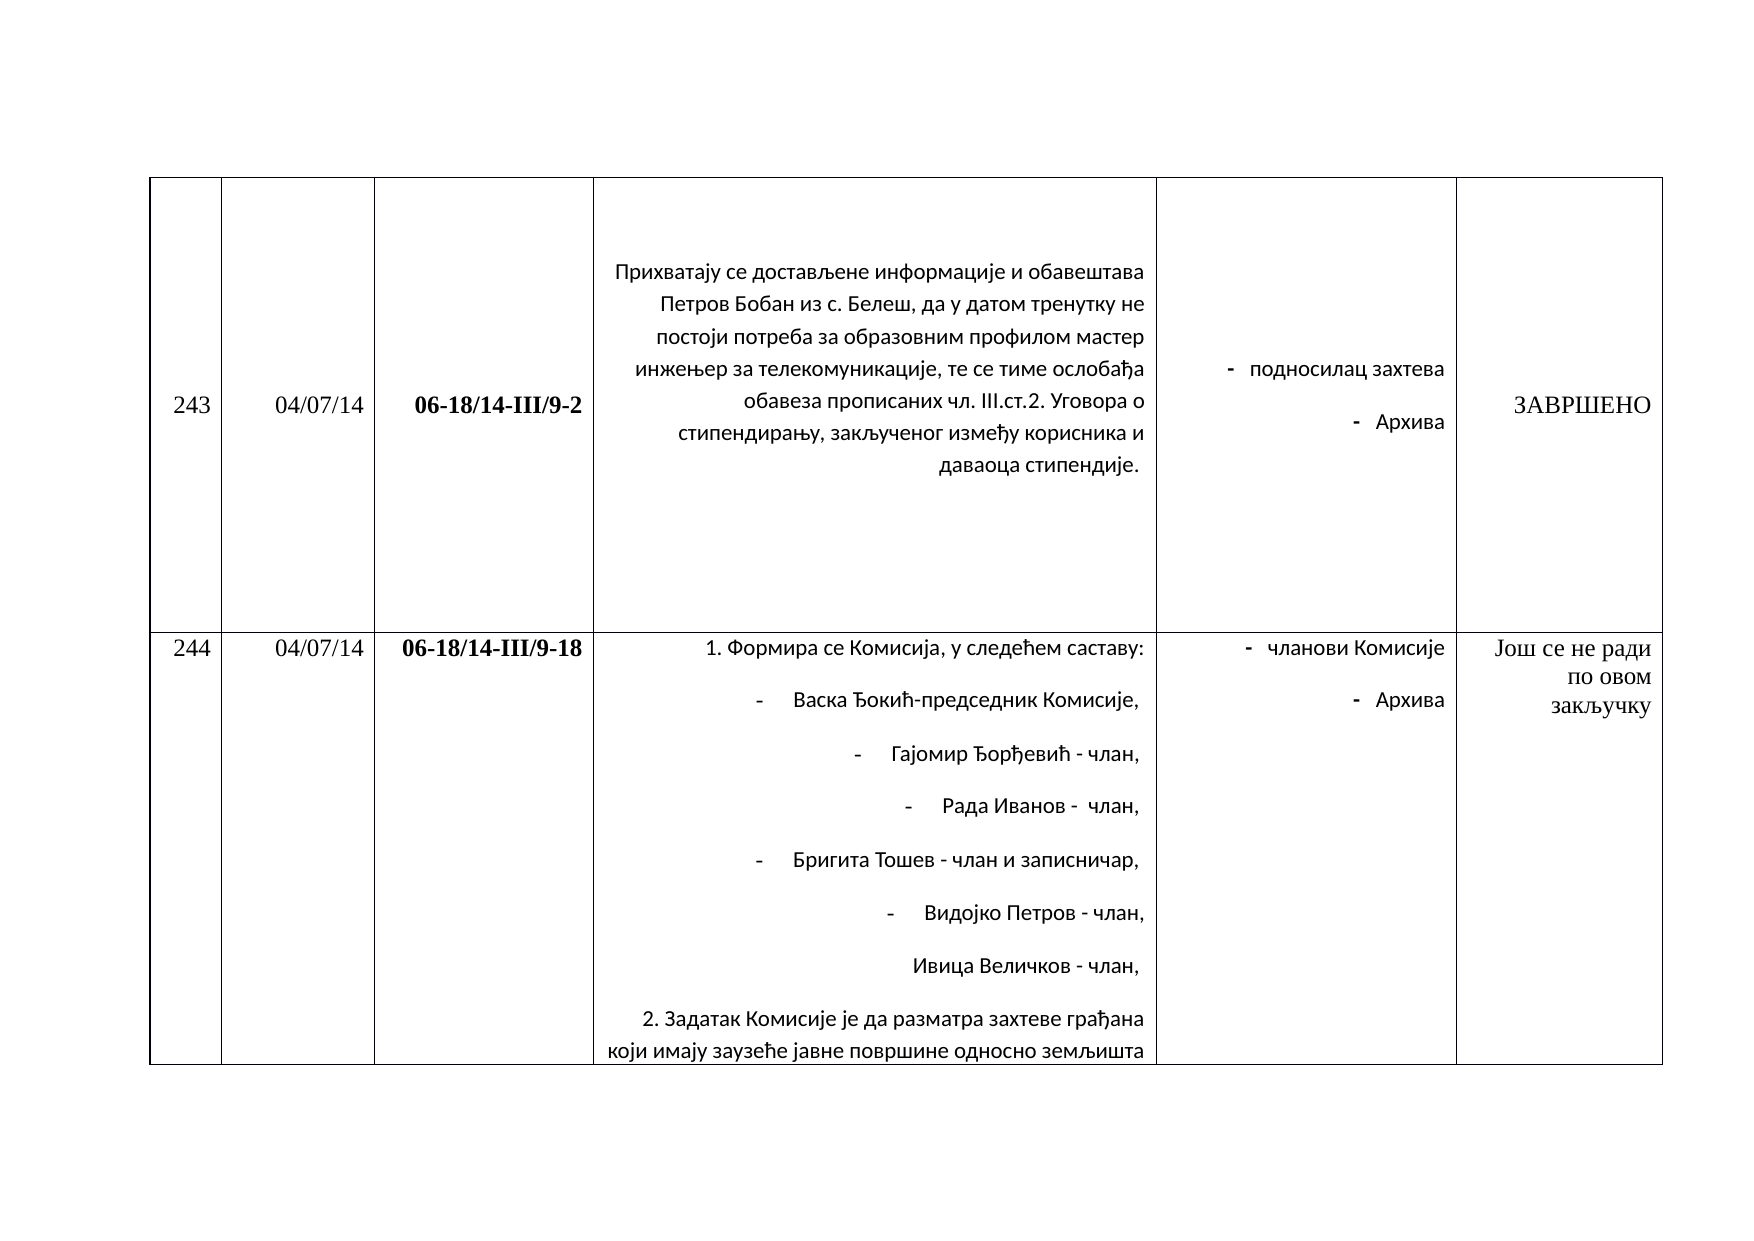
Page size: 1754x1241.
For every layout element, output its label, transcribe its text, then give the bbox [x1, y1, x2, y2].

table_cell 1. Формира се Комисија, у следећем саставу: Васка Ђокић-председник Комисије, Гајомир Ђорђевић - члан, Рада Иванов - члан, Бригита Тошев - члан и записничар, Видојко Петров - члан, Ивица Величков - члан, 2. Задатак Комисије је да разматра захтеве грађана који имају заузеће јавне површине односно земљишта [594, 633, 1156, 1064]
table_cell Прихватају се достављене информације и обавештава Петров Бобан из с. Белеш, да у датом тренутку не постоји потреба за образовним профилом мастер инжењер за телекомуникације, те се тиме ослобађа обавеза прописаних чл. III.ст.2. Уговора о стипендирању, закљученог између корисника и даваоца стипендије. [594, 178, 1156, 632]
table_cell 244 [151, 633, 221, 1064]
table_cell - подносилац захтева - Архива [1157, 178, 1456, 632]
table_cell 07.04.14 [222, 178, 374, 632]
table_cell Још се не ради по овом закључку [1457, 633, 1662, 1064]
table_cell - чланови Комисије - Архива [1157, 633, 1456, 1064]
table_cell 243 [151, 178, 221, 632]
table_cell 06-18/14-III/9-18 [375, 633, 593, 1064]
table_cell 06-18/14-III/9-2 [375, 178, 593, 632]
table_cell ЗАВРШЕНО [1457, 178, 1662, 632]
table_cell 07.04.14 [222, 633, 374, 1064]
